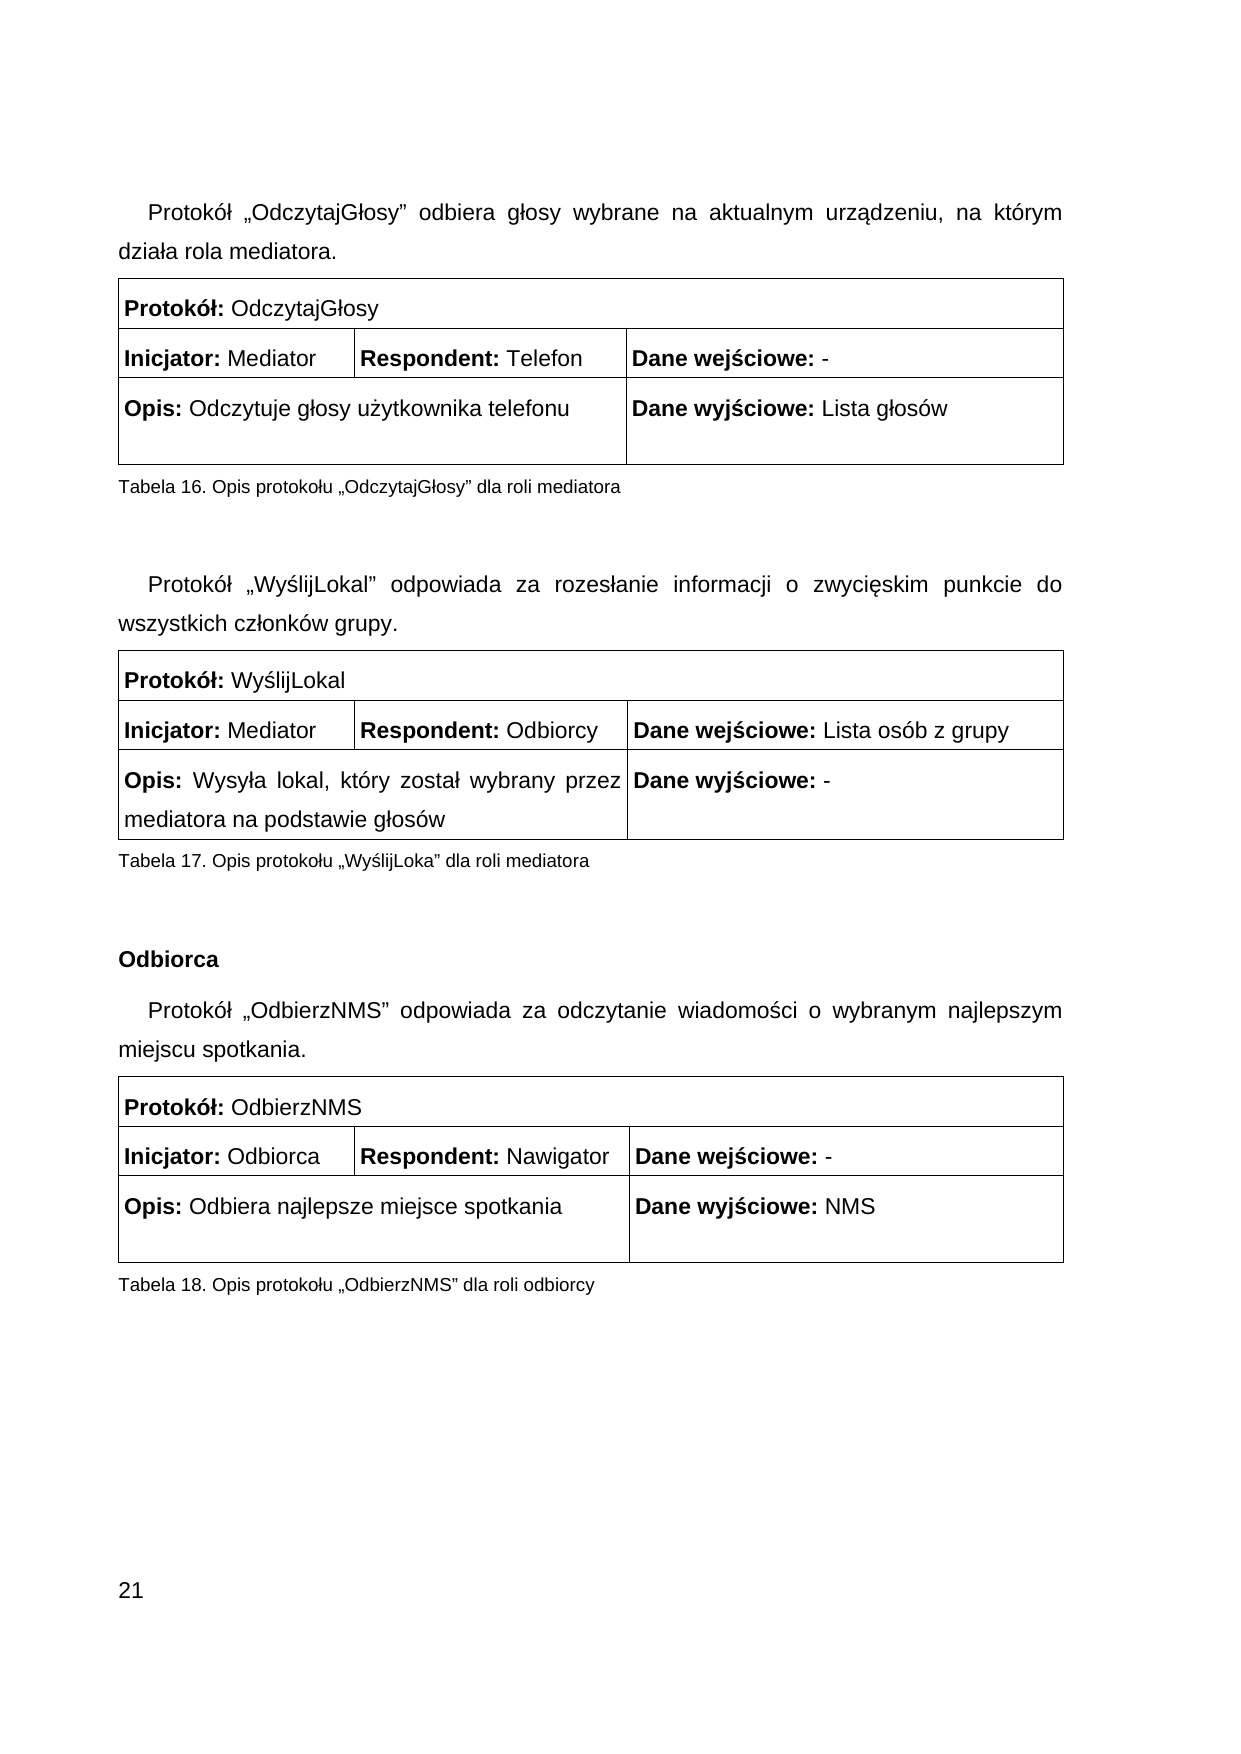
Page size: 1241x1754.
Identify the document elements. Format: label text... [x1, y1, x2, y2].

table_cell Dane wejściowe: - [627, 329, 1063, 377]
table_header Protokół: WyślijLokal [119, 651, 1063, 699]
text Tabela 18. Opis protokołu „OdbierzNMS” dla roli odbiorcy [118, 1274, 1063, 1295]
table_cell Dane wyjściowe: Lista głosów [627, 378, 1063, 464]
table_cell Dane wyjściowe: - [628, 750, 1063, 838]
table_cell Dane wejściowe: Lista osób z grupy [628, 701, 1063, 749]
table_header Protokół: OdczytajGłosy [119, 279, 1063, 327]
text Odbiorca [118, 946, 1063, 972]
table_cell Dane wejściowe: - [630, 1127, 1063, 1175]
table_cell Respondent: Telefon [355, 329, 626, 377]
text Tabela 16. Opis protokołu „OdczytajGłosy” dla roli mediatora [118, 476, 1063, 497]
table_cell Opis: Odbiera najlepsze miejsce spotkania [119, 1176, 629, 1262]
text Protokół „OdbierzNMS” odpowiada za odczytanie wiadomości o wybranym najlepszym miejscu spotkania. [118, 997, 1063, 1063]
text Tabela 17. Opis protokołu „WyślijLoka” dla roli mediatora [118, 850, 1063, 872]
table_cell Respondent: Odbiorcy [355, 701, 627, 749]
table_cell Dane wyjściowe: NMS [630, 1176, 1063, 1262]
table_cell Opis: Odczytuje głosy użytkownika telefonu [119, 378, 626, 464]
table_header Protokół: OdbierzNMS [119, 1077, 1063, 1126]
text Protokół „WyślijLokal” odpowiada za rozesłanie informacji o zwycięskim punkcie do wszystkich członków grupy. [118, 571, 1063, 637]
table_cell Inicjator: Mediator [119, 329, 354, 377]
table_cell Respondent: Nawigator [355, 1127, 629, 1175]
text Protokół „OdczytajGłosy” odbiera głosy wybrane na aktualnym urządzeniu, na którym działa rola mediatora. [118, 199, 1063, 265]
table_cell Inicjator: Odbiorca [119, 1127, 354, 1175]
table_cell Inicjator: Mediator [119, 701, 354, 749]
table_cell Opis: Wysyła lokal, który został wybrany przez mediatora na podstawie głosów [119, 750, 627, 838]
